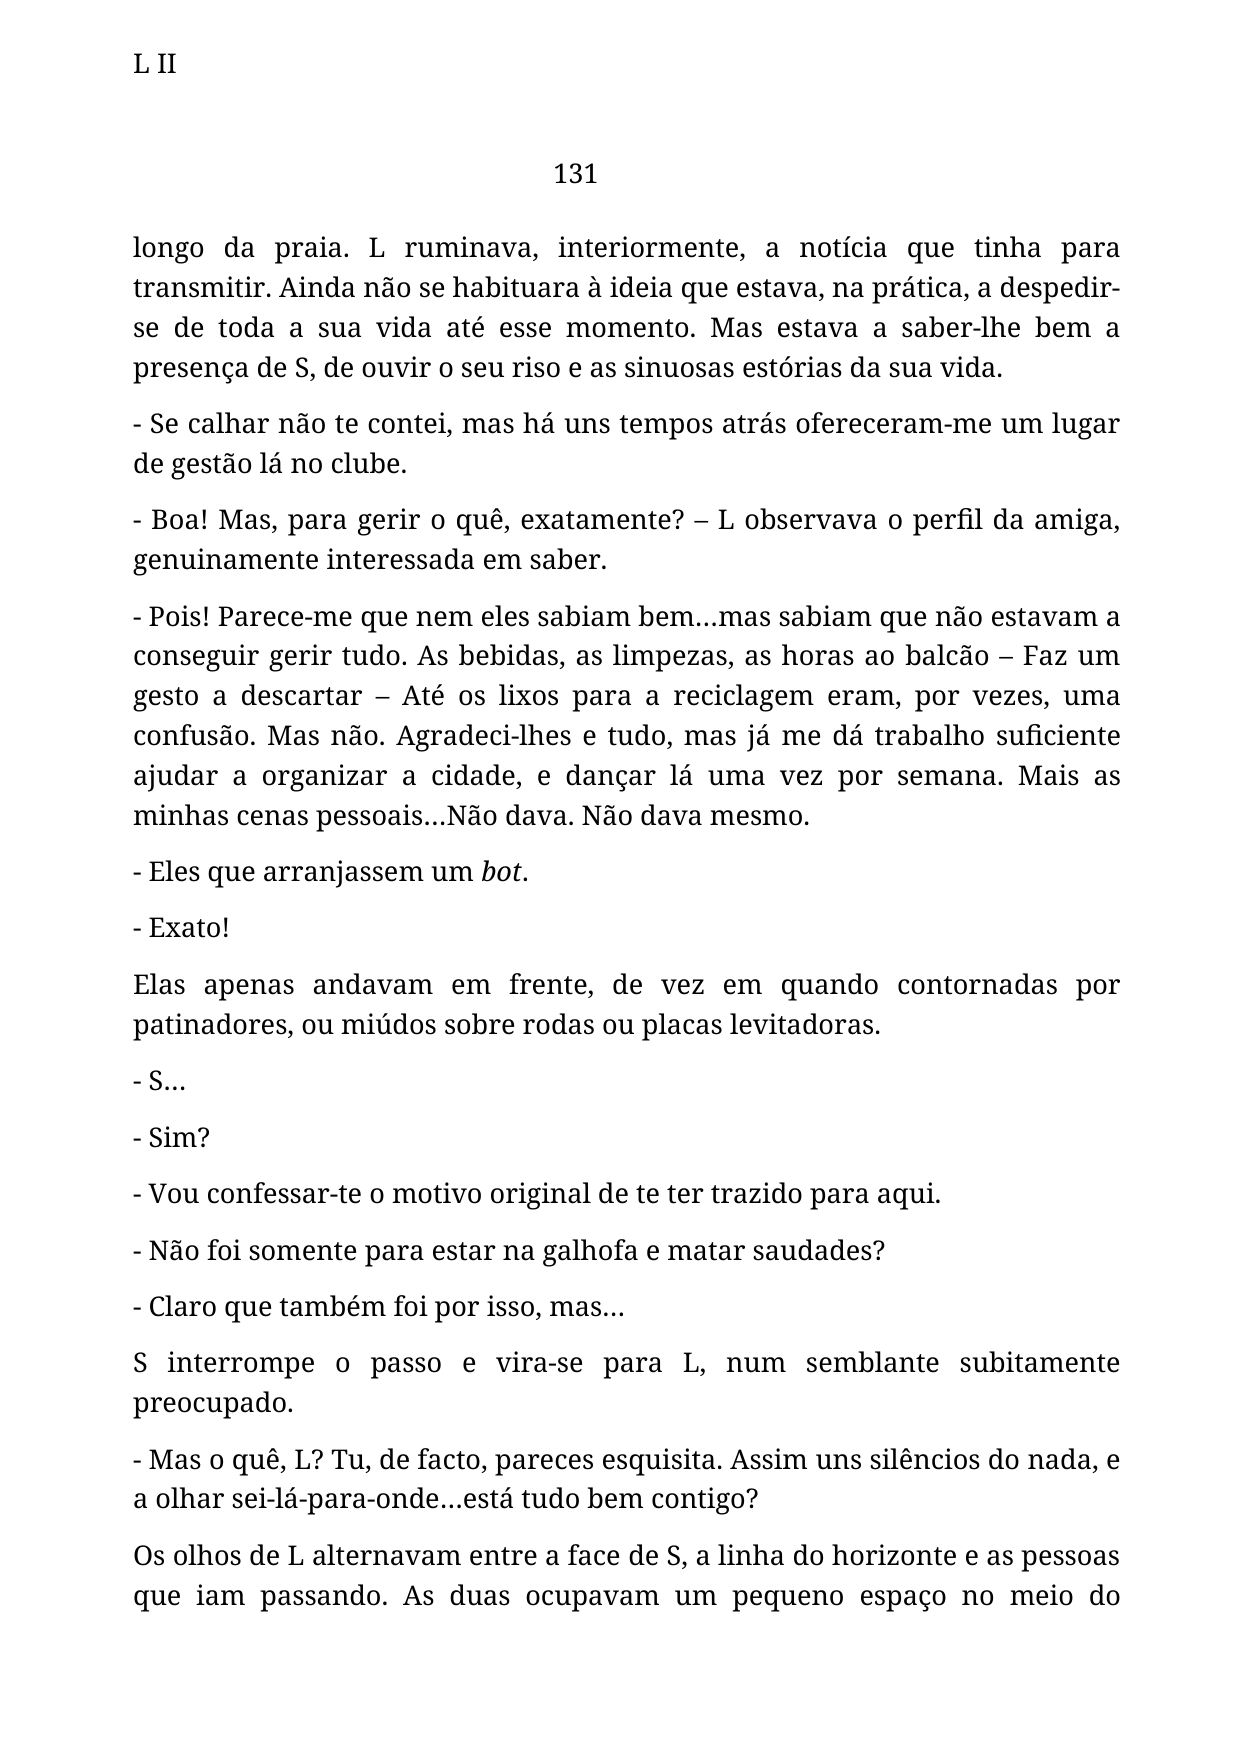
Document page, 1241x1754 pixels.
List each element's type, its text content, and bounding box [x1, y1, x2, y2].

text longo da praia. L ruminava, interiormente, a notícia que tinha para transmitir. Ainda não se habituara à ideia que estava, na prática, a despedir-se de toda a sua vida até esse momento. Mas estava a saber-lhe bem a presença de S, de ouvir o seu riso e as sinuosas estórias da sua vida. [133, 229, 1122, 385]
text - Exato! [133, 909, 1122, 946]
text - S… [133, 1062, 1122, 1098]
text Elas apenas andavam em frente, de vez em quando contornadas por patinadores, ou miúdos sobre rodas ou placas levitadoras. [133, 965, 1122, 1042]
text - Boa! Mas, para gerir o quê, exatamente? – L observava o perfil da amiga, genuinamente interessada em saber. [133, 501, 1122, 577]
text - Claro que também foi por isso, mas… [133, 1287, 1122, 1324]
text - Pois! Parece-me que nem eles sabiam bem…mas sabiam que não estavam a conseguir gerir tudo. As bebidas, as limpezas, as horas ao balcão – Faz um gesto a descartar – Até os lixos para a reciclagem eram, por vezes, uma confusão. Mas não. Agradeci-lhes e tudo, mas já me dá trabalho suficiente ajudar a organizar a cidade, e dançar lá uma vez por semana. Mais as minhas cenas pessoais…Não dava. Não dava mesmo. [133, 597, 1122, 833]
text - Mas o quê, L? Tu, de facto, pareces esquisita. Assim uns silêncios do nada, e a olhar sei-lá-para-onde…está tudo bem contigo? [133, 1440, 1122, 1517]
text S interrompe o passo e vira-se para L, num semblante subitamente preocupado. [133, 1344, 1122, 1421]
text - Sim? [133, 1118, 1122, 1155]
text - Eles que arranjassem um bot. [133, 852, 1122, 889]
text - Não foi somente para estar na galhofa e matar saudades? [133, 1231, 1122, 1268]
text - Vou confessar-te o motivo original de te ter trazido para aqui. [133, 1174, 1122, 1211]
text - Se calhar não te contei, mas há uns tempos atrás ofereceram-me um lugar de gestão lá no clube. [133, 404, 1122, 481]
text Os olhos de L alternavam entre a face de S, a linha do horizonte e as pessoas que iam passando. As duas ocupavam um pequeno espaço no meio do [133, 1536, 1122, 1613]
